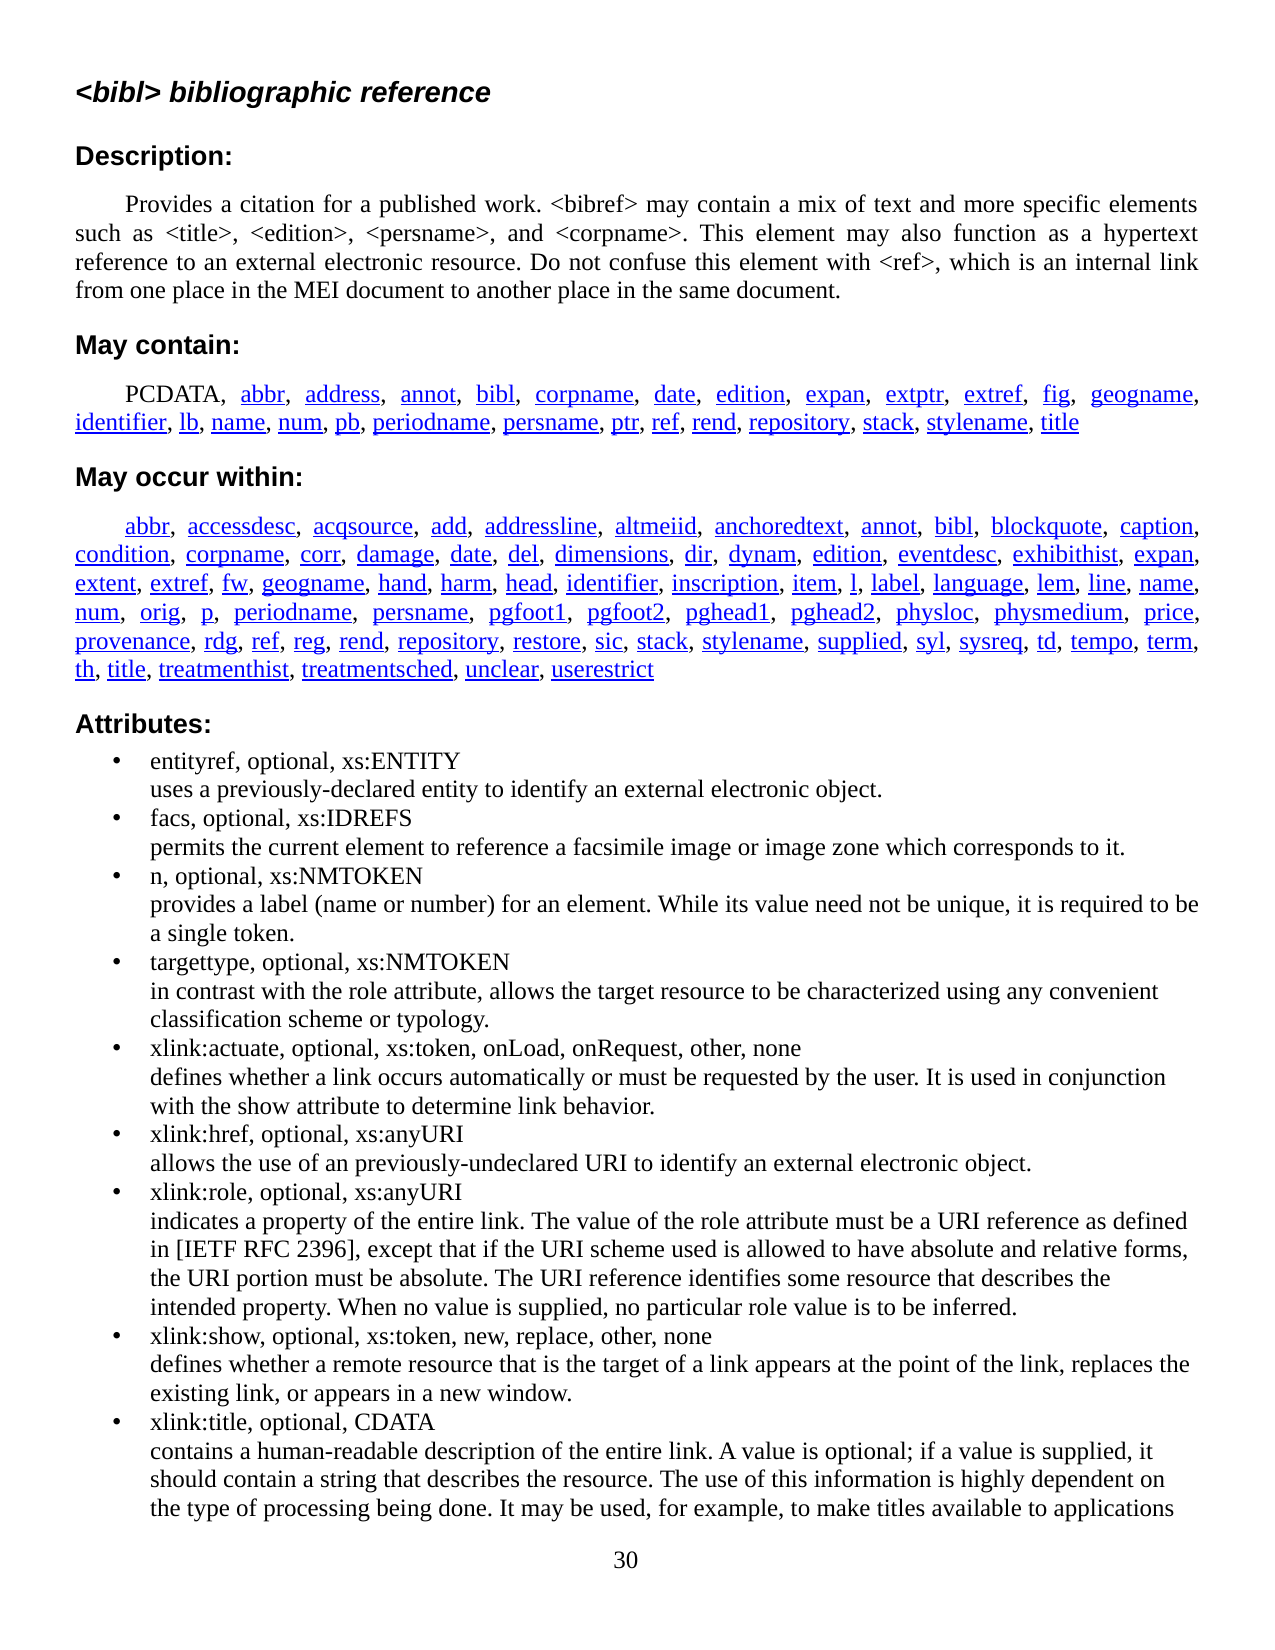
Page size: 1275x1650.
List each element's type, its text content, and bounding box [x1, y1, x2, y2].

list xlink:href, optional, xs:anyURI allows the use of an previously-undeclared URI to identify an external electronic object. [112, 1119, 1200, 1177]
list entityref, optional, xs:ENTITY uses a previously-declared entity to identify an external electronic object. [112, 746, 1200, 803]
text abbr, accessdesc, acqsource, add, addressline, altmeiid, anchoredtext, annot, bibl, blockquote, caption, condition, corpname, corr, damage, date, del, dimensions, dir, dynam, edition, eventdesc, exhibithist, expan, extent, extref, fw, geogname, hand, harm, head, identifier, inscription, item, l, label, language, lem, line, name, num, orig, p, periodname, persname, pgfoot1, pgfoot2, pghead1, pghead2, physloc, physmedium, price, provenance, rdg, ref, reg, rend, repository, restore, sic, stack, stylename, supplied, syl, sysreq, td, tempo, term, th, title, treatmenthist, treatmentsched, unclear, userestrict [75, 511, 1200, 683]
text PCDATA, abbr, address, annot, bibl, corpname, date, edition, expan, extptr, extref, fig, geogname, identifier, lb, name, num, pb, periodname, persname, ptr, ref, rend, repository, stack, stylename, title [75, 379, 1200, 436]
list xlink:show, optional, xs:token, new, replace, other, none defines whether a remote resource that is the target of a link appears at the point of the link, replaces the existing link, or appears in a new window. [112, 1321, 1200, 1407]
subtitle May contain: [75, 329, 1200, 361]
list xlink:role, optional, xs:anyURI indicates a property of the entire link. The value of the role attribute must be a URI reference as defined in [IETF RFC 2396], except that if the URI scheme used is allowed to have absolute and relative forms, the URI portion must be absolute. The URI reference identifies some resource that describes the intended property. When no value is supplied, no particular role value is to be inferred. [112, 1177, 1200, 1321]
subtitle <bibl> bibliographic reference [75, 75, 1200, 108]
subtitle Description: [75, 140, 1200, 171]
text Provides a citation for a published work. <bibref> may contain a mix of text and more specific elements such as <title>, <edition>, <persname>, and <corpname>. This element may also function as a hypertext reference to an external electronic resource. Do not confuse this element with <ref>, which is an internal link from one place in the MEI document to another place in the same document. [75, 189, 1200, 304]
list facs, optional, xs:IDREFS permits the current element to reference a facsimile image or image zone which corresponds to it. [112, 803, 1200, 861]
subtitle May occur within: [75, 461, 1200, 492]
list xlink:title, optional, CDATA contains a human-readable description of the entire link. A value is optional; if a value is supplied, it should contain a string that describes the resource. The use of this information is highly dependent on the type of processing being done. It may be used, for example, to make titles available to applications [112, 1407, 1200, 1522]
subtitle Attributes: [75, 708, 1200, 739]
list targettype, optional, xs:NMTOKEN in contrast with the role attribute, allows the target resource to be characterized using any convenient classification scheme or typology. [112, 947, 1200, 1033]
list xlink:actuate, optional, xs:token, onLoad, onRequest, other, none defines whether a link occurs automatically or must be requested by the user. It is used in conjunction with the show attribute to determine link behavior. [112, 1033, 1200, 1119]
list n, optional, xs:NMTOKEN provides a label (name or number) for an element. While its value need not be unique, it is required to be a single token. [112, 861, 1200, 947]
